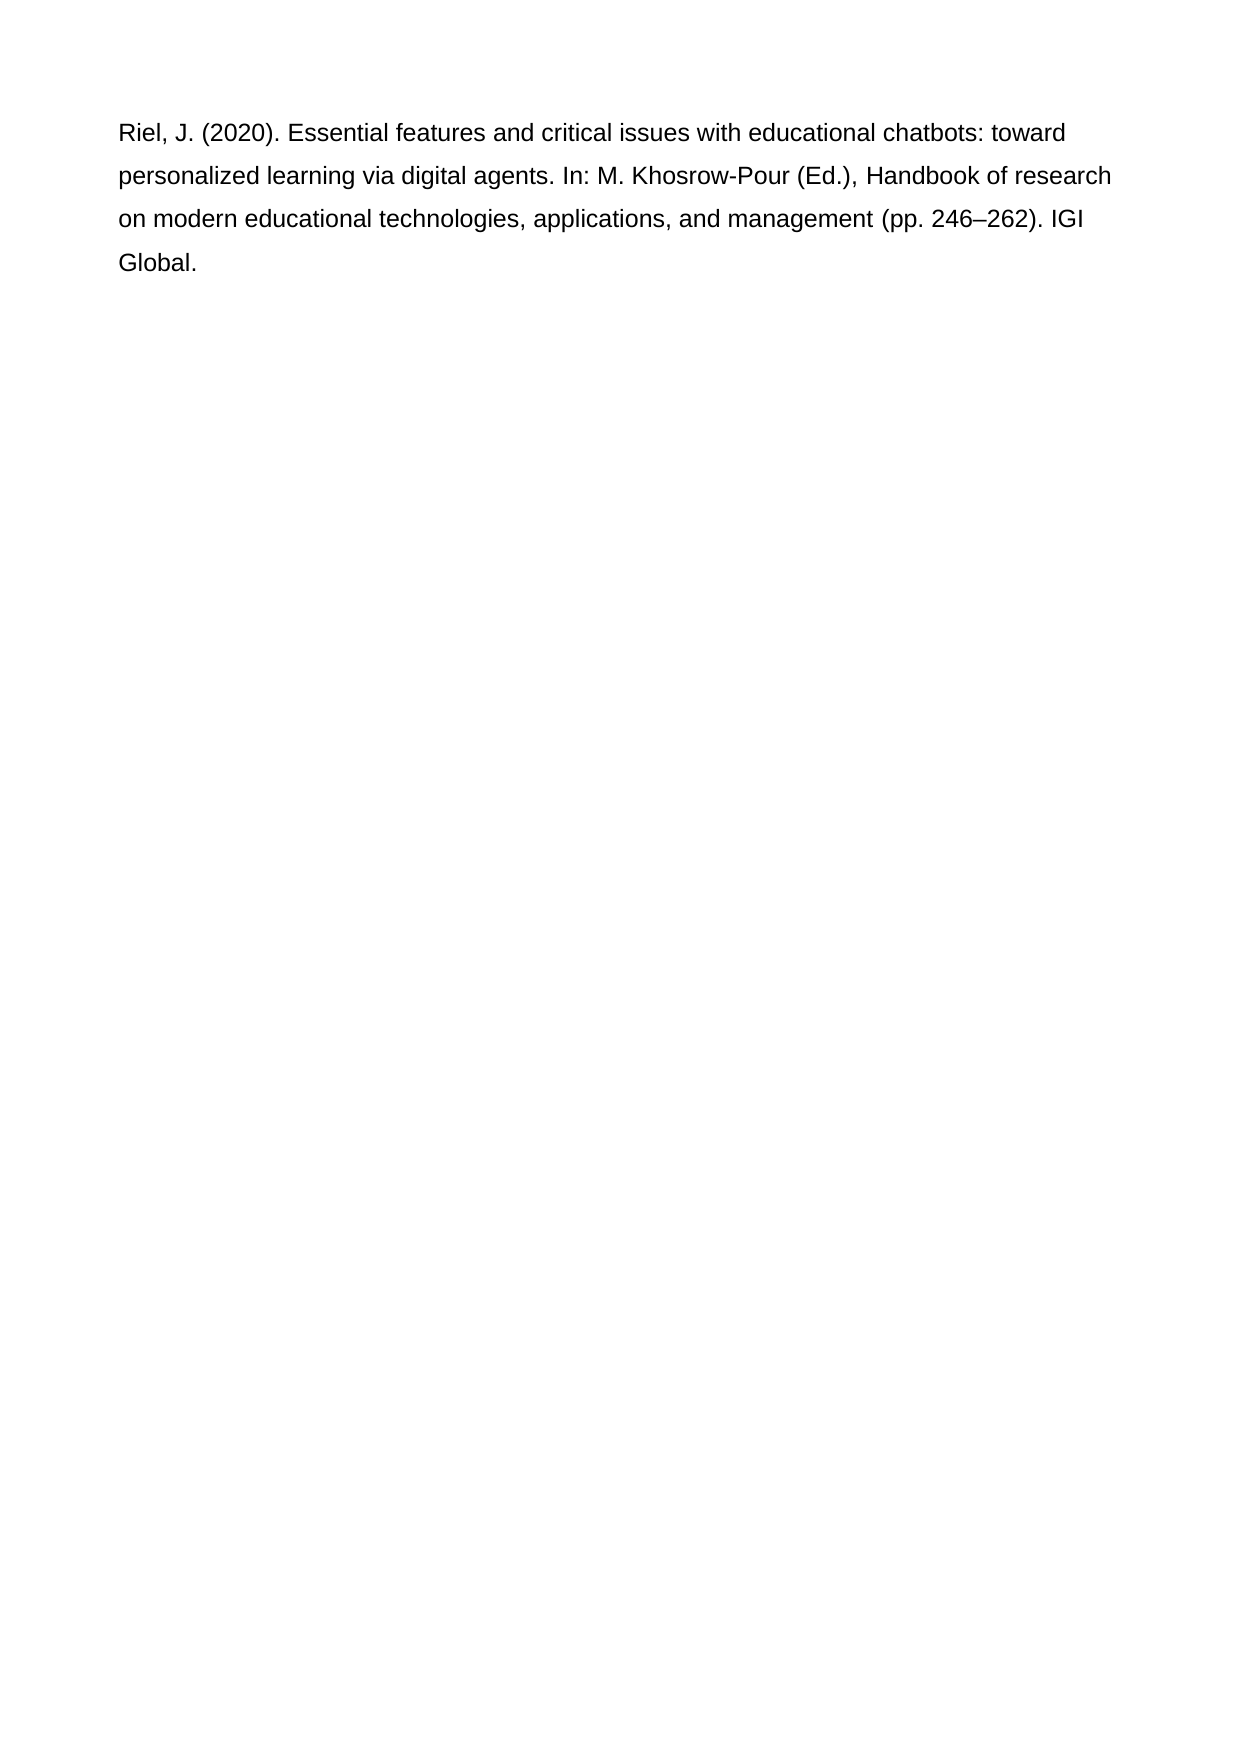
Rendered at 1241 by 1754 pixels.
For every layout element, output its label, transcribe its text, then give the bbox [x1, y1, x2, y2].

text Riel, J. (2020). Essential features and critical issues with educational chatbots: toward personalized learning via digital agents. In: M. Khosrow-Pour (Ed.), Handbook of research on modern educational technologies, applications, and management (pp. 246–262). IGI Global. [118, 118, 1122, 276]
